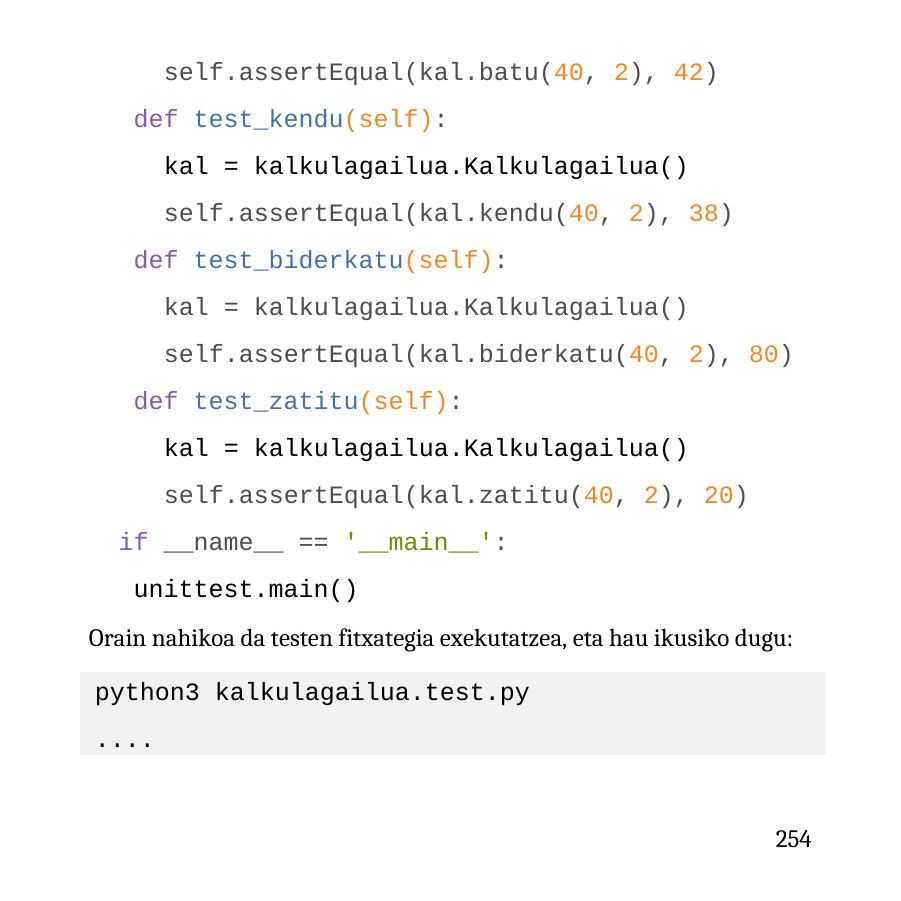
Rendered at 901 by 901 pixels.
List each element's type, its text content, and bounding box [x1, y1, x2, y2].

text def test_biderkatu(self): [118, 247, 811, 276]
text if __name__ == '__main__': [118, 530, 811, 558]
text Orain nahikoa da testen fitxategia exekutatzea, eta hau ikusiko dugu: [89, 624, 811, 653]
text unittest.main() [118, 577, 811, 605]
text self.assertEqual(kal.zatitu(40, 2), 20) [118, 483, 811, 511]
text def test_kendu(self): [118, 106, 811, 134]
text kal = kalkulagailua.Kalkulagailua() [118, 436, 811, 464]
text self.assertEqual(kal.batu(40, 2), 42) [118, 59, 811, 87]
text kal = kalkulagailua.Kalkulagailua() [118, 294, 811, 323]
text .... [86, 719, 820, 749]
text self.assertEqual(kal.biderkatu(40, 2), 80) [118, 342, 811, 370]
text def test_zatitu(self): [118, 389, 811, 417]
text self.assertEqual(kal.kendu(40, 2), 38) [118, 200, 811, 229]
text python3 kalkulagailua.test.py [86, 678, 820, 708]
text kal = kalkulagailua.Kalkulagailua() [118, 153, 811, 182]
